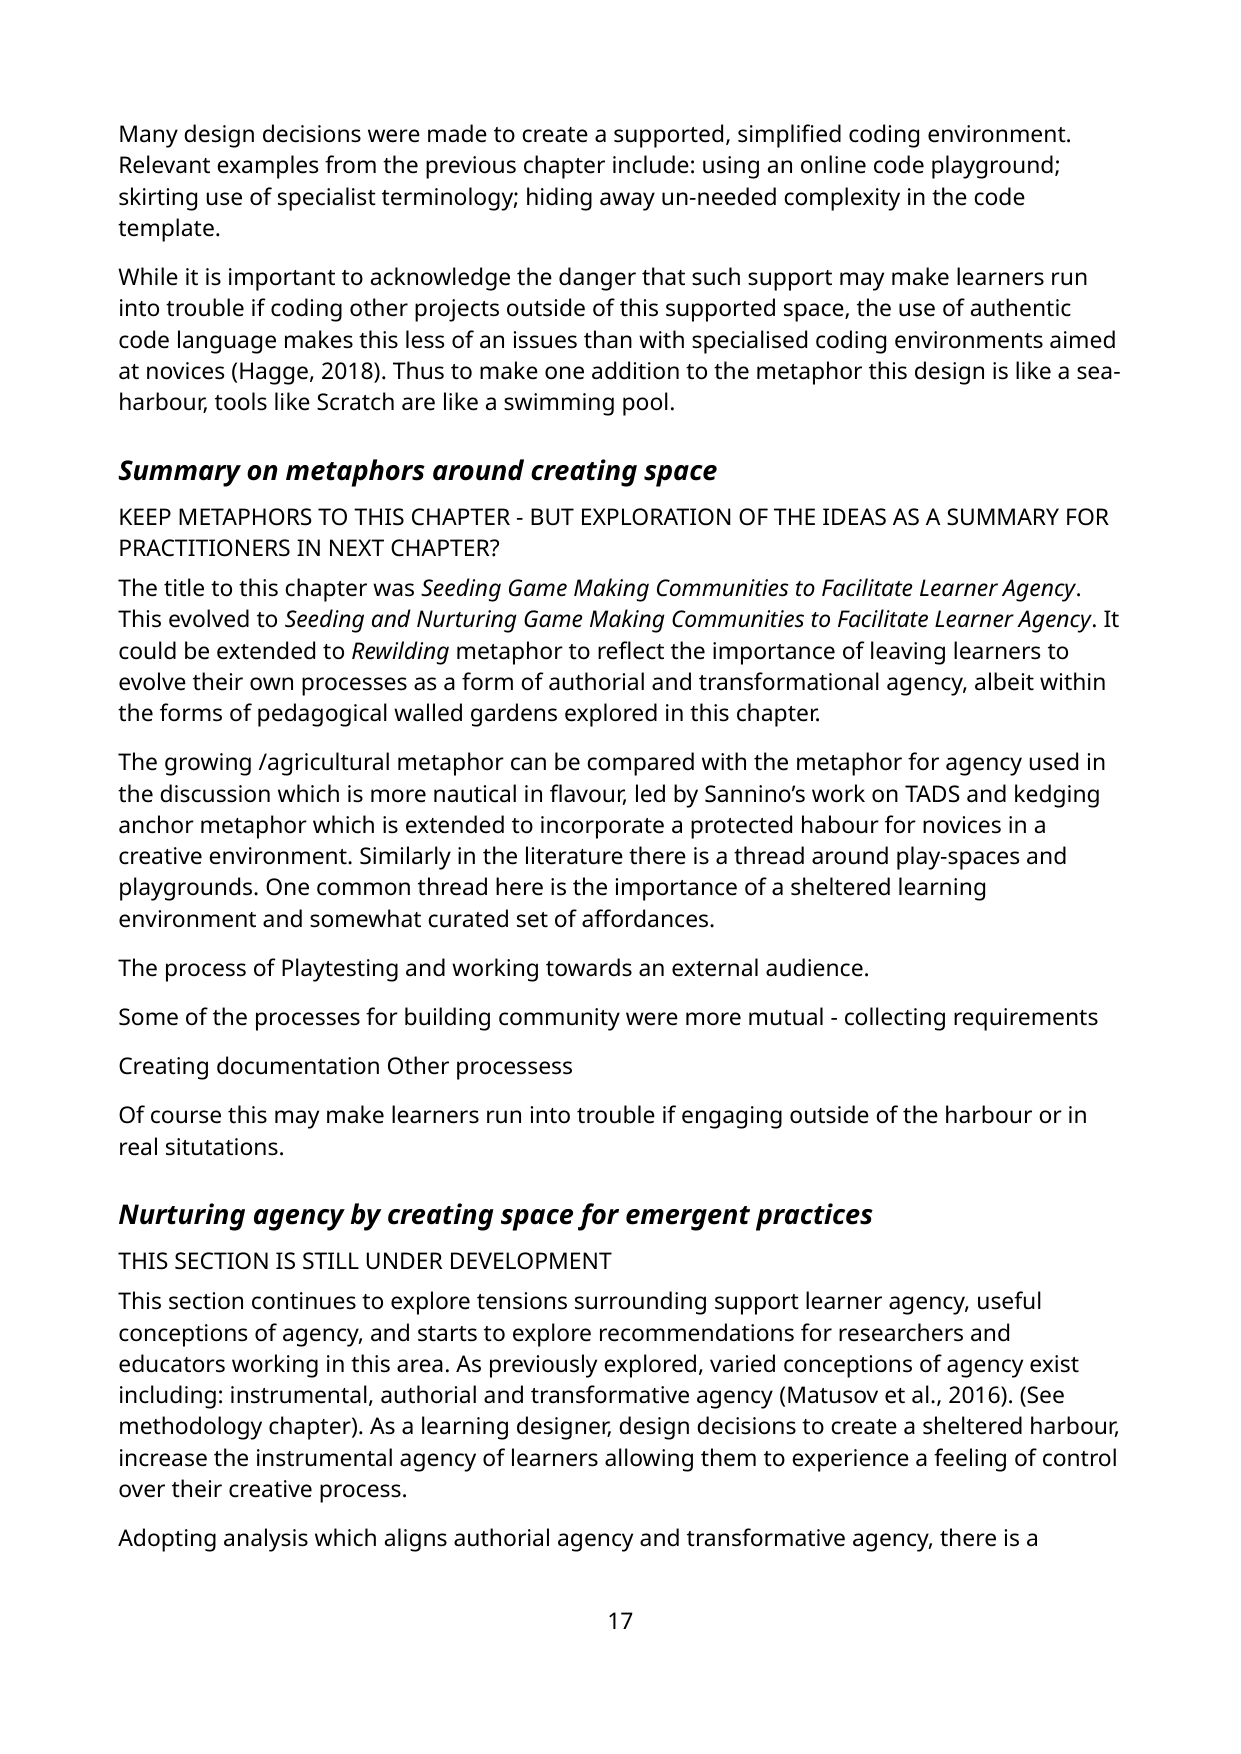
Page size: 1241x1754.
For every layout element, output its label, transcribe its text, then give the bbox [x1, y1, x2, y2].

text Adopting analysis which aligns authorial agency and transformative agency, there is a [118, 1522, 1122, 1553]
text KEEP METAPHORS TO THIS CHAPTER - BUT EXPLORATION OF THE IDEAS AS A SUMMARY FOR PRACTITIONERS IN NEXT CHAPTER? [118, 501, 1122, 563]
text The title to this chapter was Seeding Game Making Communities to Facilitate Learner Agency. This evolved to Seeding and Nurturing Game Making Communities to Facilitate Learner Agency. It could be extended to Rewilding metaphor to reflect the importance of leaving learners to evolve their own processes as a form of authorial and transformational agency, albeit within the forms of pedagogical walled gardens explored in this chapter. [118, 572, 1122, 728]
text The process of Playtesting and working towards an external audience. [118, 952, 1122, 983]
text Creating documentation Other processess [118, 1050, 1122, 1081]
subtitle Summary on metaphors around creating space [118, 451, 1122, 488]
text THIS SECTION IS STILL UNDER DEVELOPMENT [118, 1245, 1122, 1276]
text This section continues to explore tensions surrounding support learner agency, useful conceptions of agency, and starts to explore recommendations for researchers and educators working in this area. As previously explored, varied conceptions of agency exist including: instrumental, authorial and transformative agency (Matusov et al., 2016). (See methodology chapter). As a learning designer, design decisions to create a sheltered harbour, increase the instrumental agency of learners allowing them to experience a feeling of control over their creative process. [118, 1285, 1122, 1504]
text Some of the processes for building community were more mutual - collecting requirements [118, 1001, 1122, 1032]
text While it is important to acknowledge the danger that such support may make learners run into trouble if coding other projects outside of this supported space, the use of authentic code language makes this less of an issues than with specialised coding environments aimed at novices (Hagge, 2018). Thus to make one addition to the metaphor this design is like a sea-harbour, tools like Scratch are like a swimming pool. [118, 261, 1122, 417]
text The growing /agricultural metaphor can be compared with the metaphor for agency used in the discussion which is more nautical in flavour, led by Sannino’s work on TADS and kedging anchor metaphor which is extended to incorporate a protected habour for novices in a creative environment. Similarly in the literature there is a thread around play-spaces and playgrounds. One common thread here is the importance of a sheltered learning environment and somewhat curated set of affordances. [118, 746, 1122, 934]
subtitle Nurturing agency by creating space for emergent practices [118, 1196, 1122, 1232]
text Many design decisions were made to create a supported, simplified coding environment. Relevant examples from the previous chapter include: using an online code playground; skirting use of specialist terminology; hiding away un-needed complexity in the code template. [118, 118, 1122, 243]
text Of course this may make learners run into trouble if engaging outside of the harbour or in real situtations. [118, 1099, 1122, 1162]
